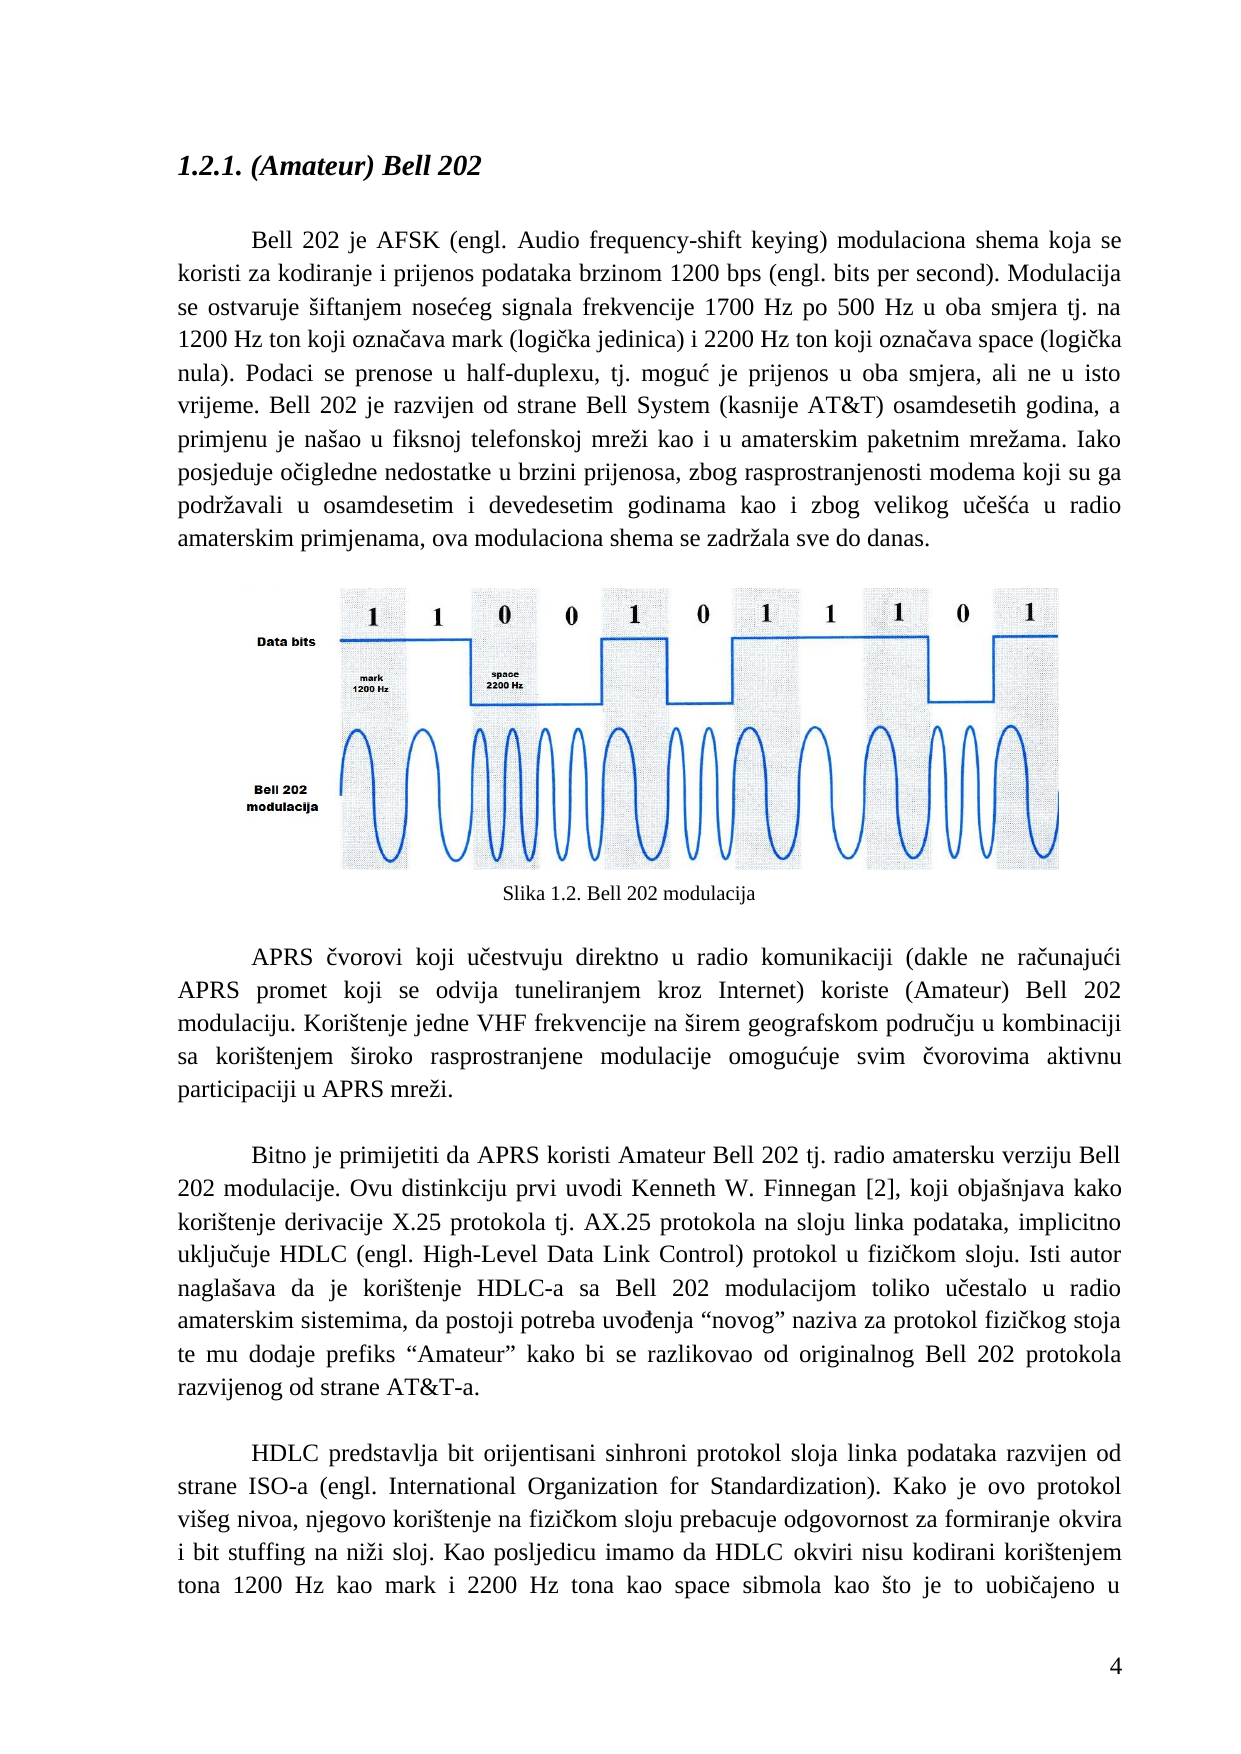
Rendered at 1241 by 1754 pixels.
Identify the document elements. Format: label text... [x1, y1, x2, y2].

text HDLC predstavlja bit orijentisani sinhroni protokol sloja linka podataka razvijen od strane ISO-a (engl. International Organization for Standardization). Kako je ovo protokol višeg nivoa, njegovo korištenje na fizičkom sloju prebacuje odgovornost za formiranje okvira i bit stuffing na niži sloj. Kao posljedicu imamo da HDLC okviri nisu kodirani korištenjem tona 1200 Hz kao mark i 2200 Hz tona kao space sibmola kao što je to uobičajeno u [177, 1438, 1122, 1598]
picture [239, 588, 1060, 870]
text Bell 202 je AFSK (engl. Audio frequency-shift keying) modulaciona shema koja se koristi za kodiranje i prijenos podataka brzinom 1200 bps (engl. bits per second). Modulacija se ostvaruje šiftanjem nosećeg signala frekvencije 1700 Hz po 500 Hz u oba smjera tj. na 1200 Hz ton koji označava mark (logička jedinica) i 2200 Hz ton koji označava space (logička nula). Podaci se prenose u half-duplexu, tj. moguć je prijenos u oba smjera, ali ne u isto vrijeme. Bell 202 je razvijen od strane Bell System (kasnije AT&T) osamdesetih godina, a primjenu je našao u fiksnoj telefonskoj mreži kao i u amaterskim paketnim mrežama. Iako posjeduje očigledne nedostatke u brzini prijenosa, zbog rasprostranjenosti modema koji su ga podržavali u osamdesetim i devedesetim godinama kao i zbog velikog učešća u radio amaterskim primjenama, ova modulaciona shema se zadržala sve do danas. [177, 226, 1122, 551]
text APRS čvorovi koji učestvuju direktno u radio komunikaciji (dakle ne računajući APRS promet koji se odvija tuneliranjem kroz Internet) koriste (Amateur) Bell 202 modulaciju. Korištenje jedne VHF frekvencije na širem geografskom području u kombinaciji sa korištenjem široko rasprostranjene modulacije omogućuje svim čvorovima aktivnu participaciji u APRS mreži. [177, 942, 1122, 1103]
subtitle 1.2.1. (Amateur) Bell 202 [177, 148, 1122, 181]
text Slika 1.2. Bell 202 modulacija [177, 881, 1122, 905]
text Bitno je primijetiti da APRS koristi Amateur Bell 202 tj. radio amatersku verziju Bell 202 modulacije. Ovu distinkciju prvi uvodi Kenneth W. Finnegan [2], koji objašnjava kako korištenje derivacije X.25 protokola tj. AX.25 protokola na sloju linka podataka, implicitno uključuje HDLC (engl. High-Level Data Link Control) protokol u fizičkom sloju. Isti autor naglašava da je korištenje HDLC-a sa Bell 202 modulacijom toliko učestalo u radio amaterskim sistemima, da postoji potreba uvođenja “novog” naziva za protokol fizičkog stoja te mu dodaje prefiks “Amateur” kako bi se razlikovao od originalnog Bell 202 protokola razvijenog od strane AT&T-a. [177, 1141, 1122, 1400]
